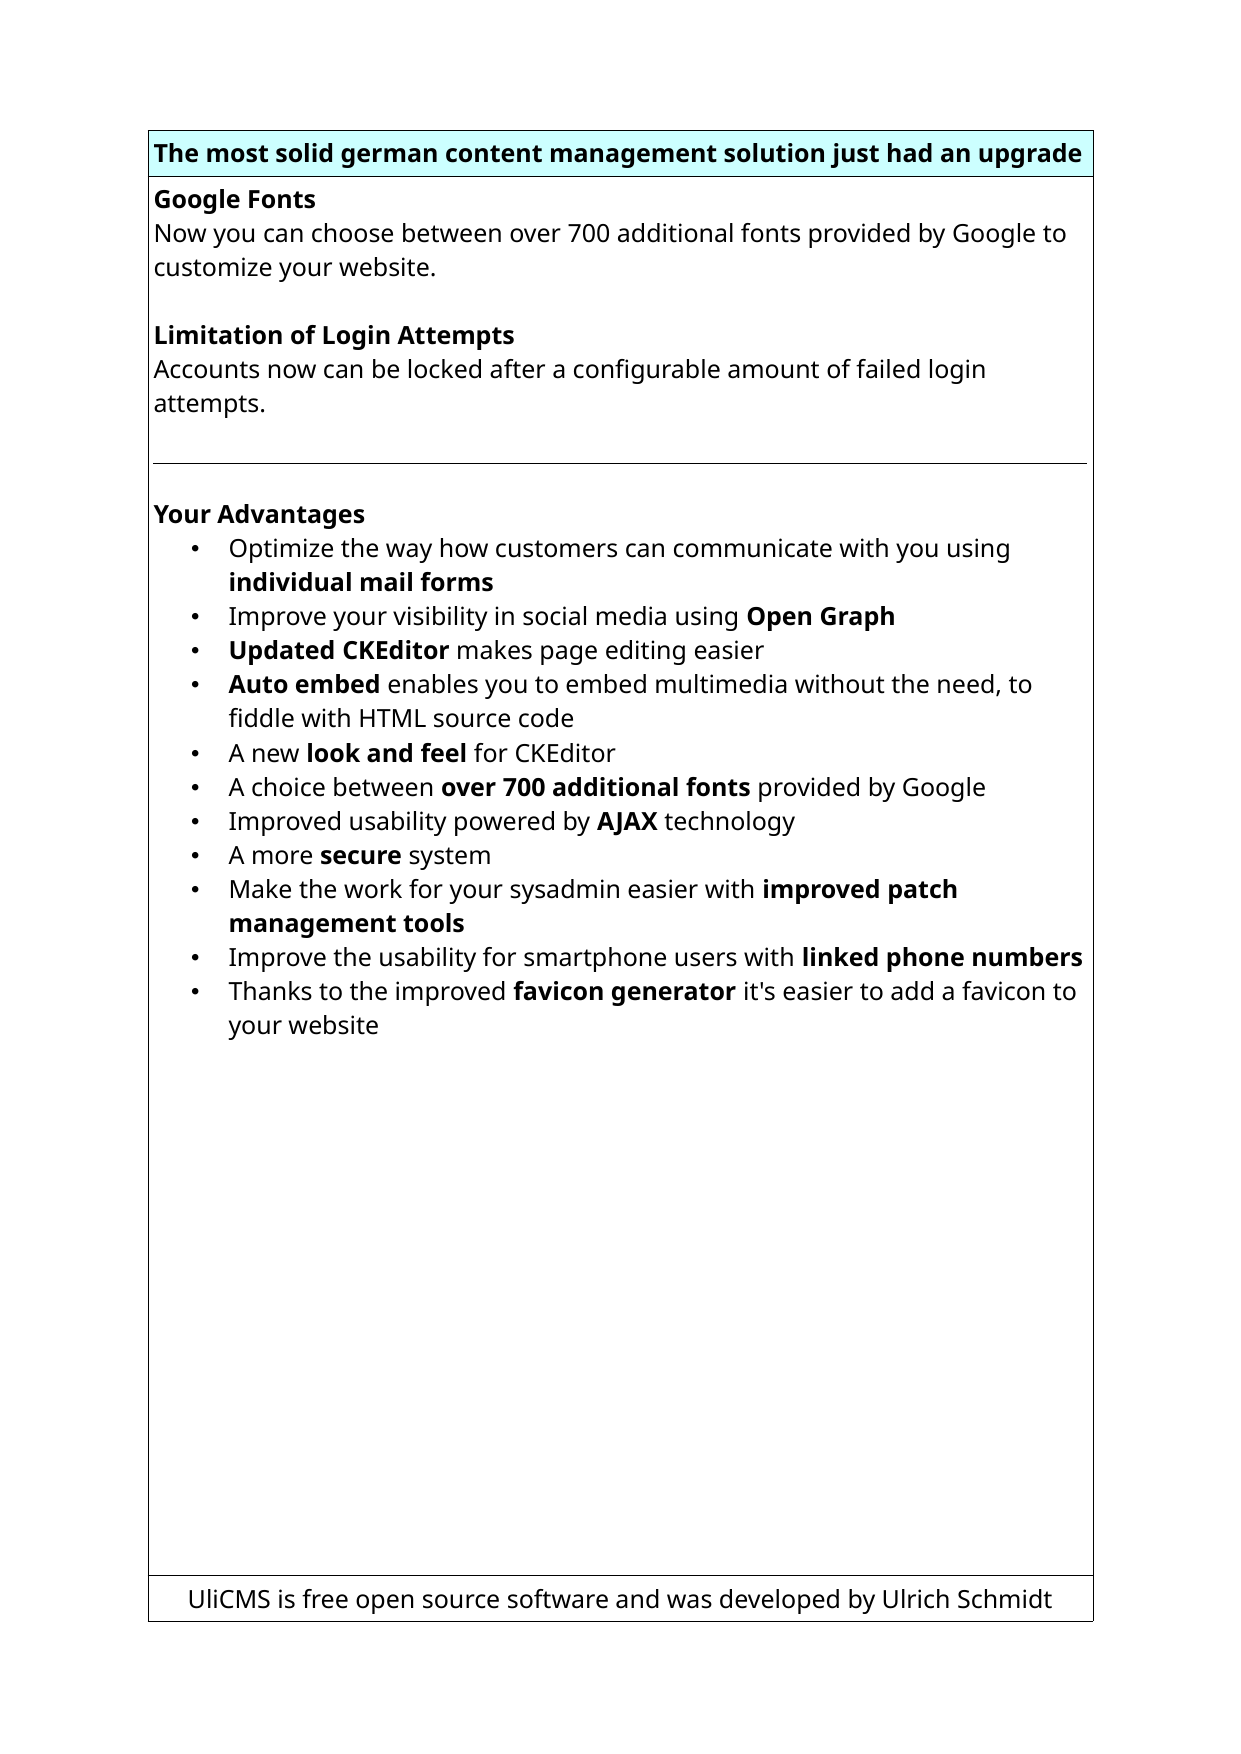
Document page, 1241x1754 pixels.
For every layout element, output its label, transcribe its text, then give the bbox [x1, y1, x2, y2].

table_header The most solid german content management solution just had an upgrade [149, 131, 1093, 176]
table_cell Google Fonts Now you can choose between over 700 additional fonts provided by Google to customize your website. Limitation of Login Attempts Accounts now can be locked after a configurable amount of failed login attempts. Your Advantages Optimize the way how customers can communicate with you using individual mail forms Improve your visibility in social media using Open Graph Updated CKEditor makes page editing easier Auto embed enables you to embed multimedia without the need, to fiddle with HTML source code A new look and feel for CKEditor A choice between over 700 additional fonts provided by Google Improved usability powered by AJAX technology A more secure system Make the work for your sysadmin easier with improved patch management tools Improve the usability for smartphone users with linked phone numbers Thanks to the improved favicon generator it's easier to add a favicon to your website [149, 177, 1093, 1575]
table_cell UliCMS is free open source software and was developed by Ulrich Schmidt [149, 1576, 1093, 1621]
